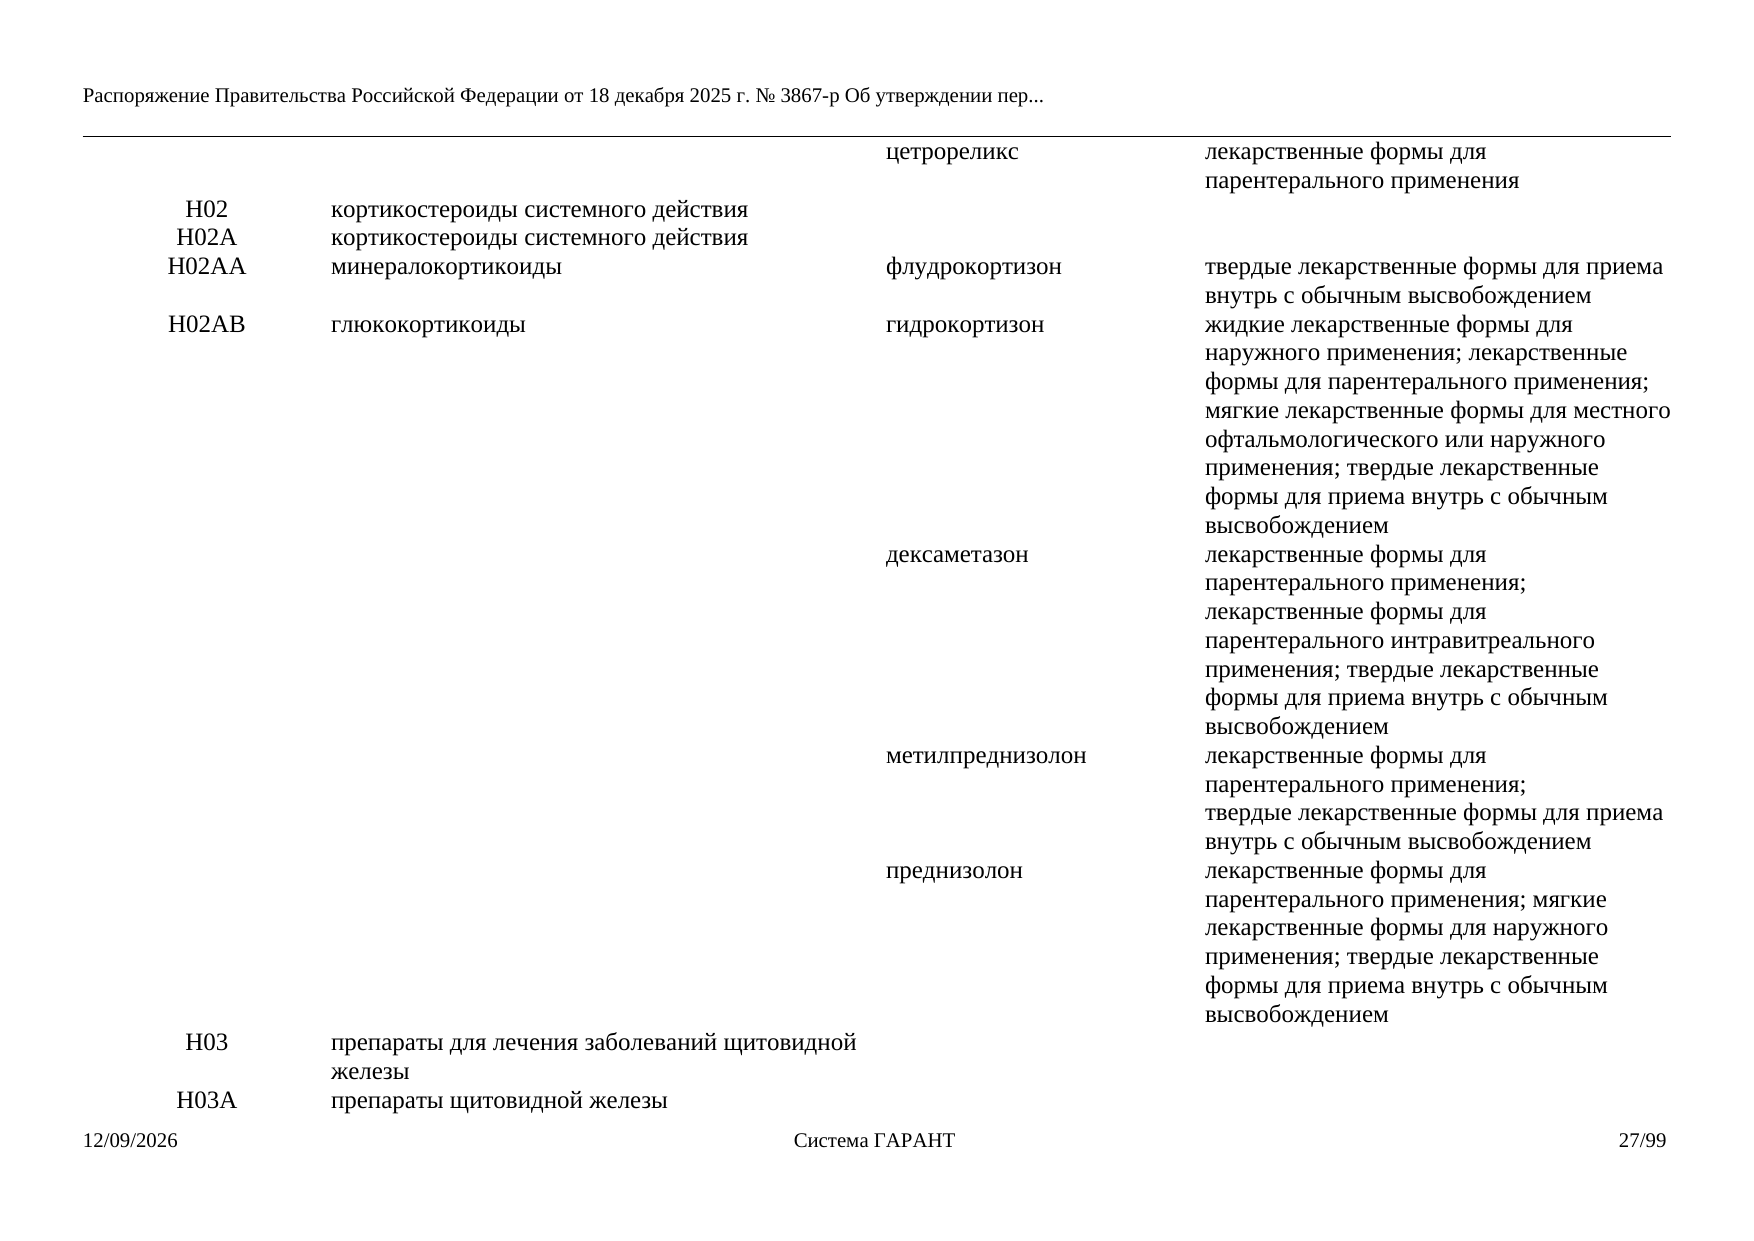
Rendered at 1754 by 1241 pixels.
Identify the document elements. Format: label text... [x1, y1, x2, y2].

table_cell H03 [83, 1028, 331, 1085]
table_cell преднизолон [886, 855, 1205, 1027]
table_cell [83, 740, 331, 855]
table_cell препараты для лечения заболеваний щитовидной железы [331, 1028, 886, 1085]
table_cell [1205, 1028, 1671, 1085]
table_cell глюкокортикоиды [331, 309, 886, 539]
table_cell твердые лекарственные формы для приема внутрь с обычным высвобождением [1205, 251, 1671, 309]
table_cell [331, 740, 886, 855]
table_cell [331, 539, 886, 740]
table_cell [1205, 194, 1671, 222]
table_cell [1205, 1085, 1671, 1114]
table_cell [331, 137, 886, 194]
table_cell препараты щитовидной железы [331, 1085, 886, 1114]
table_cell лекарственные формы для парентерального применения; мягкие лекарственные формы для наружного применения; твердые лекарственные формы для приема внутрь с обычным высвобождением [1205, 855, 1671, 1027]
table_cell H02AB [83, 309, 331, 539]
table_cell гидрокортизон [886, 309, 1205, 539]
table_cell метилпреднизолон [886, 740, 1205, 855]
table_cell [1205, 223, 1671, 251]
table_cell лекарственные формы для парентерального применения; твердые лекарственные формы для приема внутрь с обычным высвобождением [1205, 740, 1671, 855]
table_cell жидкие лекарственные формы для наружного применения; лекарственные формы для парентерального применения; мягкие лекарственные формы для местного офтальмологического или наружного применения; твердые лекарственные формы для приема внутрь с обычным высвобождением [1205, 309, 1671, 539]
table_cell минералокортикоиды [331, 251, 886, 309]
table_cell дексаметазон [886, 539, 1205, 740]
table_cell флудрокортизон [886, 251, 1205, 309]
table_cell кортикостероиды системного действия [331, 194, 886, 222]
table_cell H03A [83, 1085, 331, 1114]
table_cell H02AA [83, 251, 331, 309]
table_cell [331, 855, 886, 1027]
table_cell кортикостероиды системного действия [331, 223, 886, 251]
table_cell H02A [83, 223, 331, 251]
table_cell [886, 223, 1205, 251]
table_cell лекарственные формы для парентерального применения [1205, 137, 1671, 194]
table_cell [886, 1085, 1205, 1114]
table_cell H02 [83, 194, 331, 222]
table_cell [83, 137, 331, 194]
table_cell лекарственные формы для парентерального применения; лекарственные формы для парентерального интравитреального применения; твердые лекарственные формы для приема внутрь с обычным высвобождением [1205, 539, 1671, 740]
table_cell [886, 194, 1205, 222]
table_cell [83, 539, 331, 740]
table_cell [83, 855, 331, 1027]
table_cell цетрореликс [886, 137, 1205, 194]
table_cell [886, 1028, 1205, 1085]
